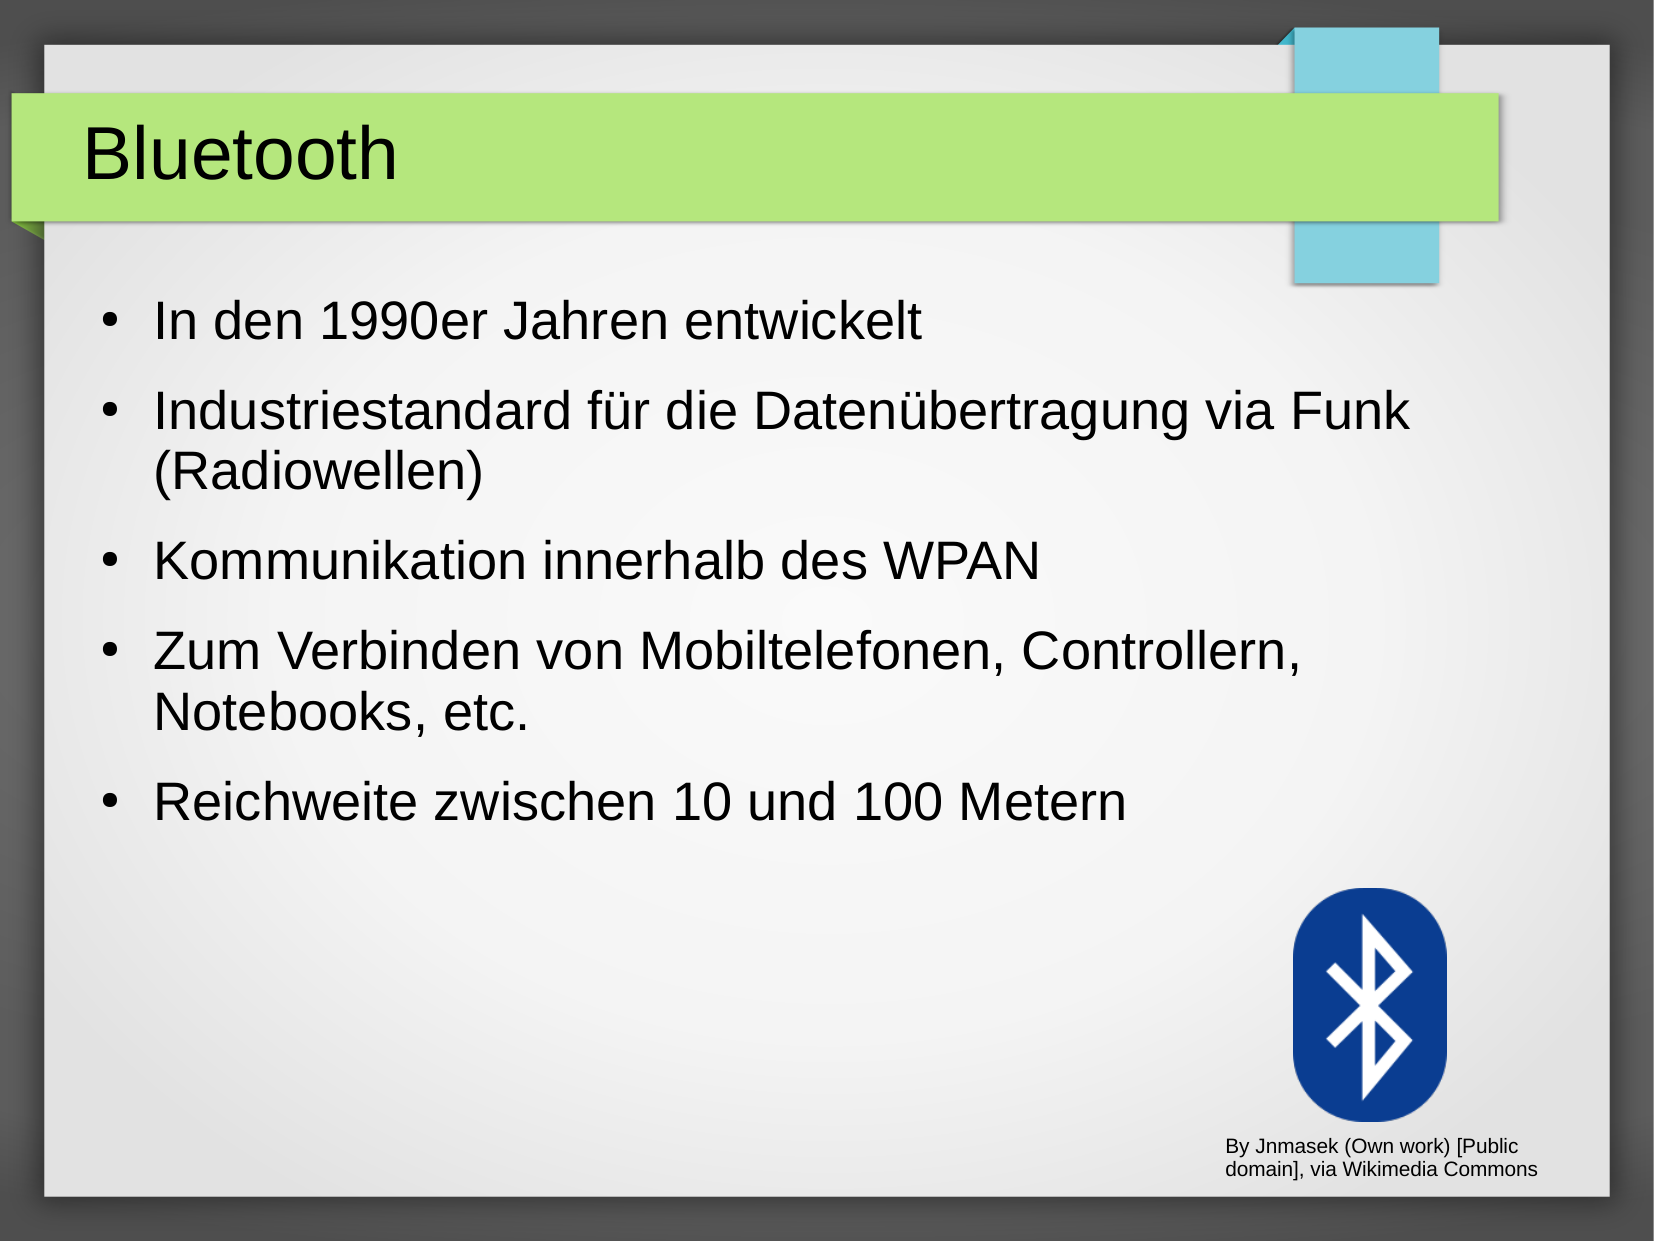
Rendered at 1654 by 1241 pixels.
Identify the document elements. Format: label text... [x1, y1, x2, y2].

list In den 1990er Jahren entwickelt Industriestandard für die Datenübertragung via Funk (Radiowellen) Kommunikation innerhalb des WPAN Zum Verbinden von Mobiltelefonen, Controllern, Notebooks, etc. Reichweite zwischen 10 und 100 Metern [82, 290, 1571, 1010]
picture [0, 0, 1654, 1241]
text_box By Jnmasek (Own work) [Public domain], via Wikimedia Commons [1210, 1126, 1565, 1211]
title Bluetooth [82, 94, 1264, 213]
